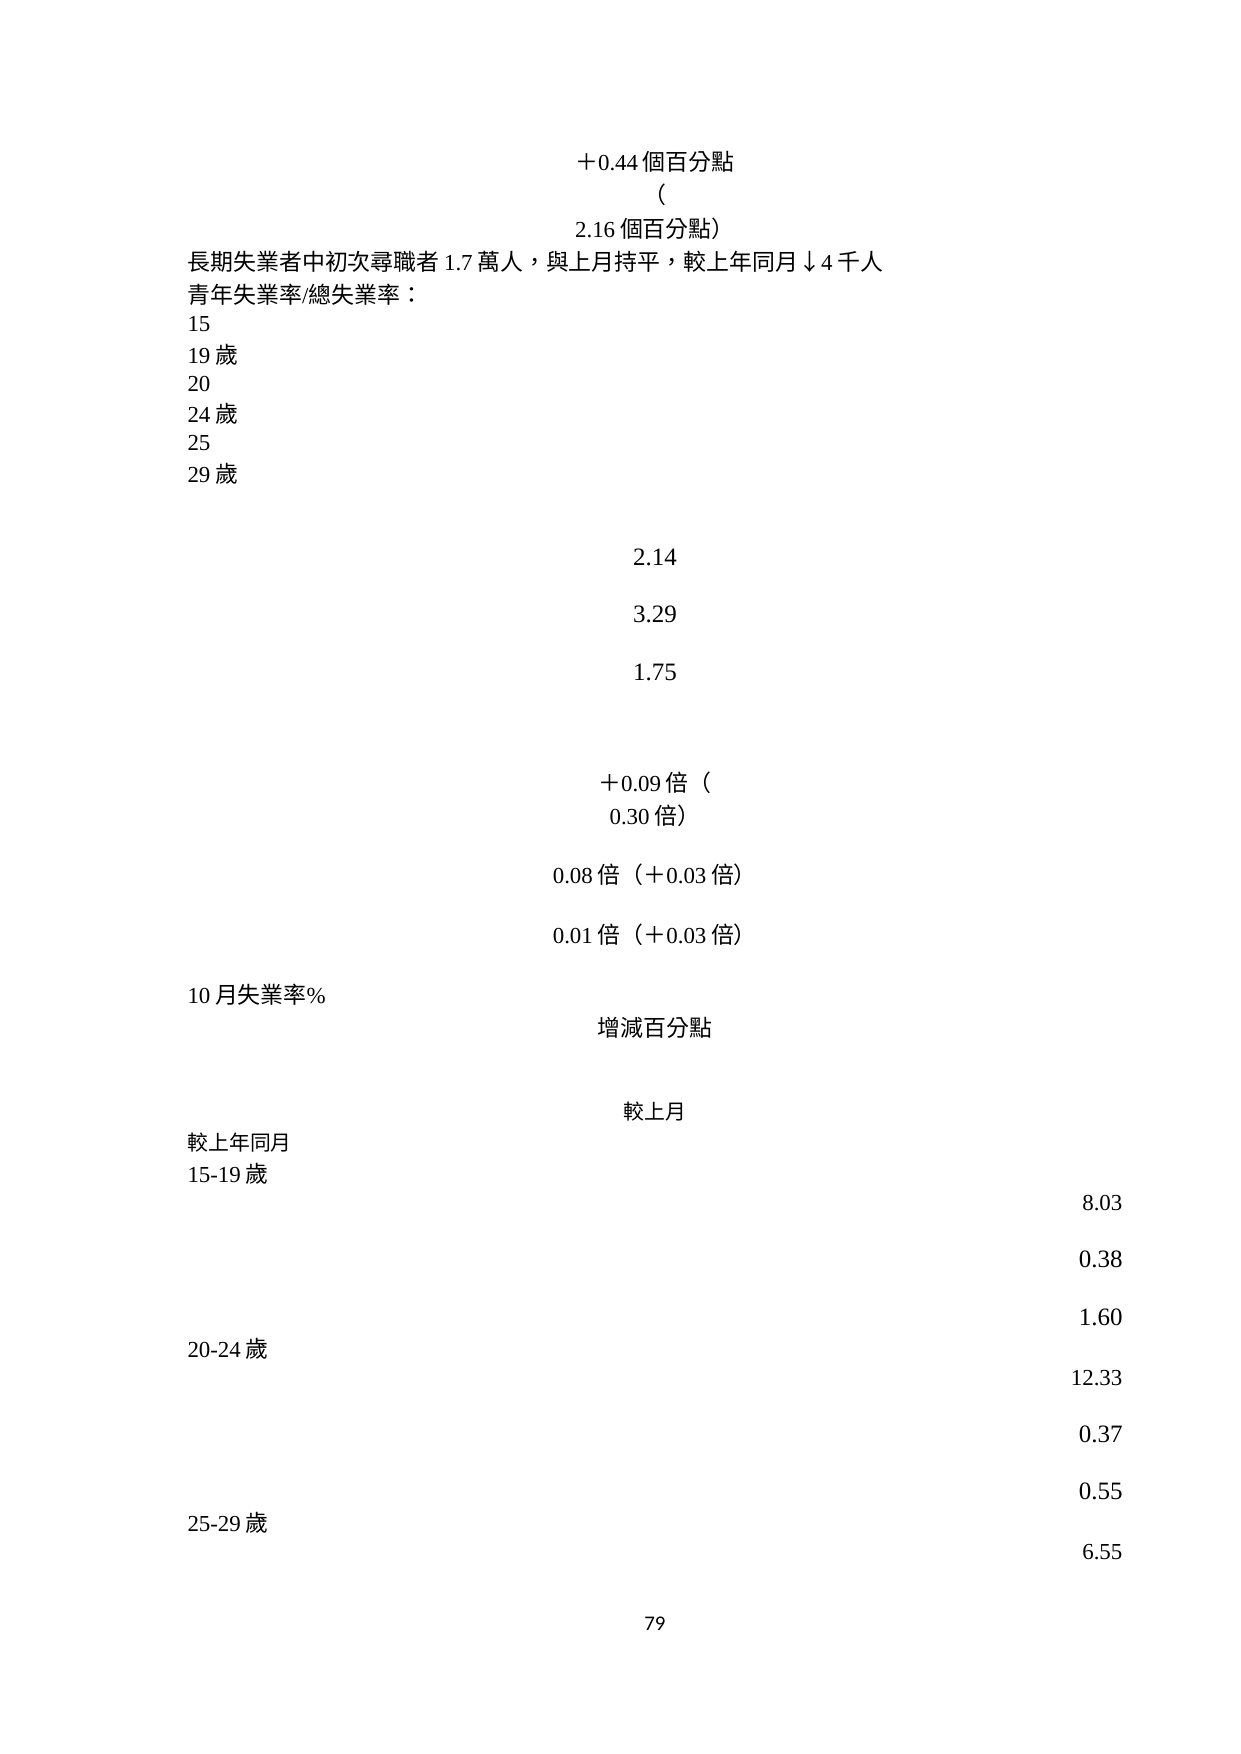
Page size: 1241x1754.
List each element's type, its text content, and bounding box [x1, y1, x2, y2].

text ＋0.09倍（ [187, 764, 1122, 798]
text 增減百分點 [187, 1010, 1122, 1043]
text 19歲 [187, 337, 1122, 370]
text 25 [187, 429, 1122, 456]
text 0.37 [187, 1419, 1122, 1448]
text 較上年同月 [187, 1126, 1122, 1156]
text 20 [187, 370, 1122, 396]
text 6.55 [187, 1538, 1122, 1565]
text ＋0.44個百分點 [187, 144, 1122, 177]
text 0.55 [187, 1476, 1122, 1505]
text 較上月 [187, 1096, 1122, 1126]
text 2.14 [187, 542, 1122, 570]
text 8.03 [187, 1189, 1122, 1216]
text 1.75 [187, 657, 1122, 685]
text 0.30倍） [187, 798, 1122, 831]
text 15 [187, 310, 1122, 337]
text 0.38 [187, 1244, 1122, 1273]
text 15-19歲 [187, 1156, 1122, 1189]
text 20-24歲 [187, 1331, 1122, 1364]
text 29歲 [187, 456, 1122, 489]
text （ [187, 177, 1122, 211]
text 1.60 [187, 1302, 1122, 1331]
text 0.08倍（＋0.03倍） [187, 857, 1122, 891]
text 10月失業率% [187, 976, 1122, 1010]
text 長期失業者中初次尋職者1.7萬人，與上月持平，較上年同月↓4千人 [187, 244, 1122, 277]
text 3.29 [187, 599, 1122, 628]
text 0.01倍（＋0.03倍） [187, 917, 1122, 950]
text 12.33 [187, 1364, 1122, 1390]
text 25-29歲 [187, 1505, 1122, 1538]
text 24歲 [187, 396, 1122, 429]
text 2.16個百分點） [187, 211, 1122, 244]
text 青年失業率/總失業率： [187, 277, 1122, 310]
